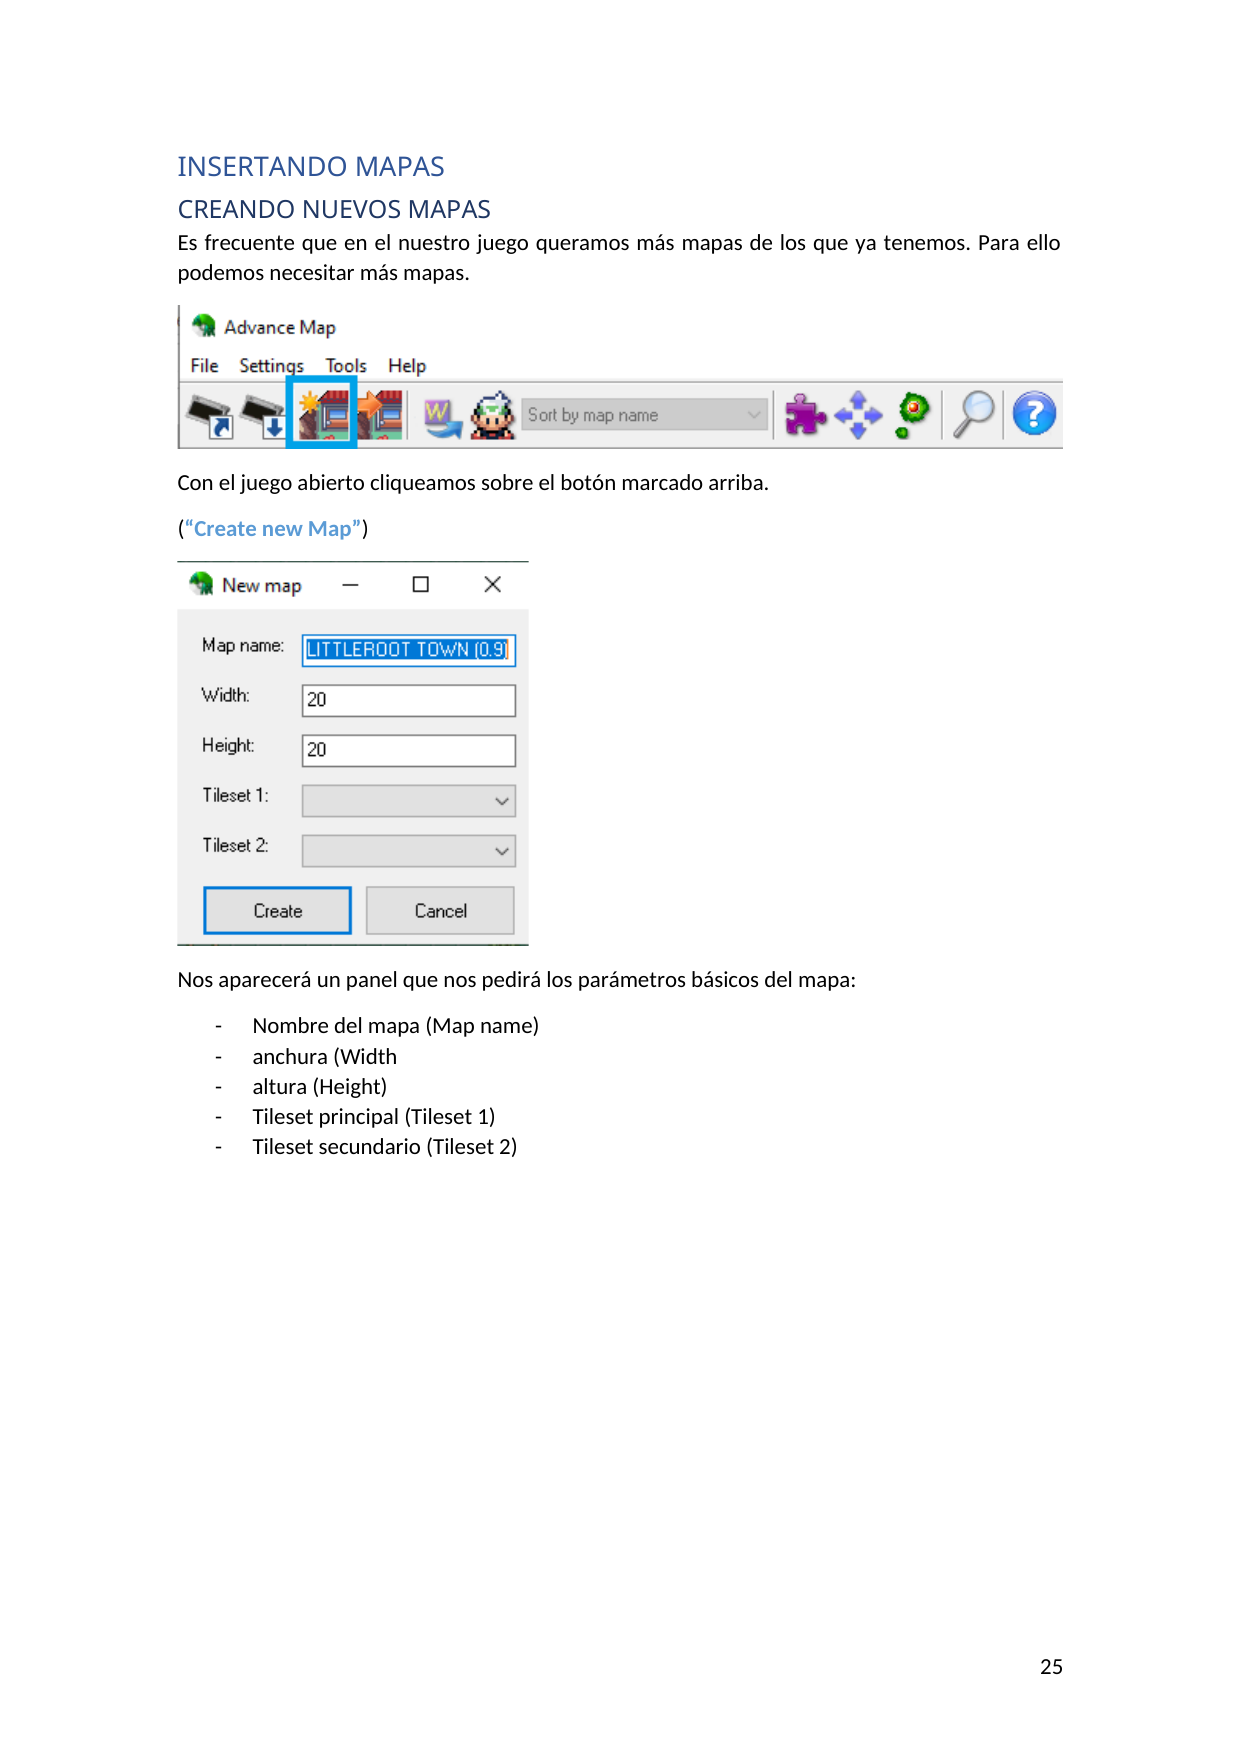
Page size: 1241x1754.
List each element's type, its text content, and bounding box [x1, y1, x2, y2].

list altura (Height) [215, 1072, 1063, 1100]
text (“Create new Map”) [177, 514, 1063, 543]
picture [294, 383, 349, 441]
text Nos aparecerá un panel que nos pedirá los parámetros básicos del mapa: [177, 965, 1063, 993]
text Con el juego abierto cliqueamos sobre el botón marcado arriba. [177, 468, 1063, 496]
subtitle CREANDO NUEVOS MAPAS [177, 192, 1063, 226]
picture [177, 305, 1063, 449]
list Tileset secundario (Tileset 2) [215, 1132, 1063, 1161]
picture [177, 561, 529, 946]
text Es frecuente que en el nuestro juego queramos más mapas de los que ya tenemos. Para ello podemos necesitar más mapas. [177, 228, 1063, 287]
list anchura (Width [215, 1042, 1063, 1070]
list Nombre del mapa (Map name) [215, 1012, 1063, 1040]
list Tileset principal (Tileset 1) [215, 1102, 1063, 1130]
subtitle INSERTANDO MAPAS [177, 148, 1063, 184]
